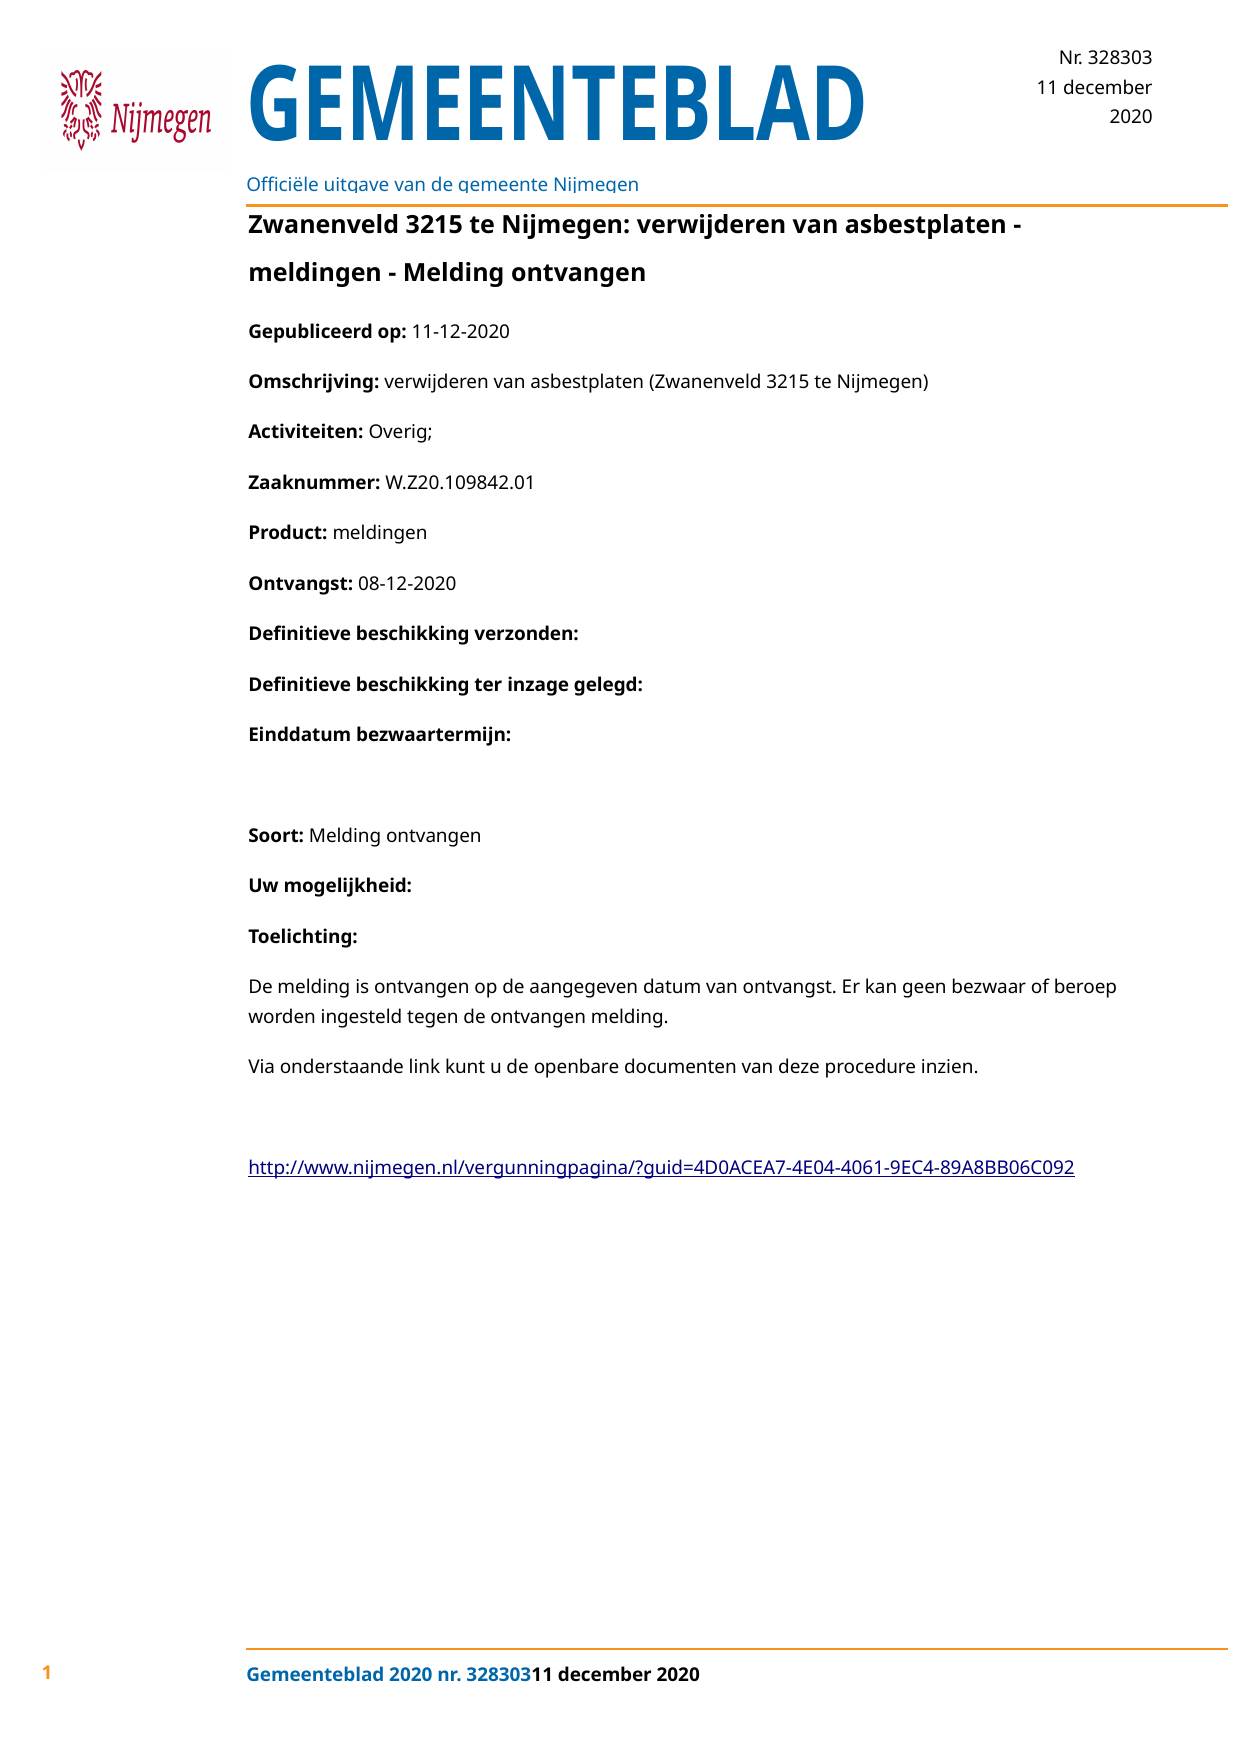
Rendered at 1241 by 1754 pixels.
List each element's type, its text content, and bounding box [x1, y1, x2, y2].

text Einddatum bezwaartermijn: [248, 721, 1152, 747]
text De melding is ontvangen op de aangegeven datum van ontvangst. Er kan geen bezwaar of beroep worden ingesteld tegen de ontvangen melding. [248, 973, 1152, 1029]
text Omschrijving: verwijderen van asbestplaten (Zwanenveld 3215 te Nijmegen) [248, 368, 1152, 394]
text Zwanenveld 3215 te Nijmegen: verwijderen van asbestplaten - meldingen - Melding ontvangen [248, 207, 1152, 288]
text Definitieve beschikking ter inzage gelegd: [248, 671, 1152, 697]
text Via onderstaande link kunt u de openbare documenten van deze procedure inzien. [248, 1053, 1152, 1079]
text Soort: Melding ontvangen [248, 822, 1152, 848]
text Product: meldingen [248, 519, 1152, 545]
text Definitieve beschikking verzonden: [248, 620, 1152, 646]
picture [41, 47, 231, 172]
text Activiteiten: Overig; [248, 419, 1152, 444]
text Ontvangst: 08-12-2020 [248, 570, 1152, 596]
text Zaaknummer: W.Z20.109842.01 [248, 469, 1152, 495]
text http://www.nijmegen.nl/vergunningpagina/?guid=4D0ACEA7-4E04-4061-9EC4-89A8BB06C092 [248, 1154, 1152, 1180]
text Gepubliceerd op: 11-12-2020 [248, 318, 1152, 344]
text Toelichting: [248, 923, 1152, 949]
text Uw mogelijkheid: [248, 872, 1152, 898]
